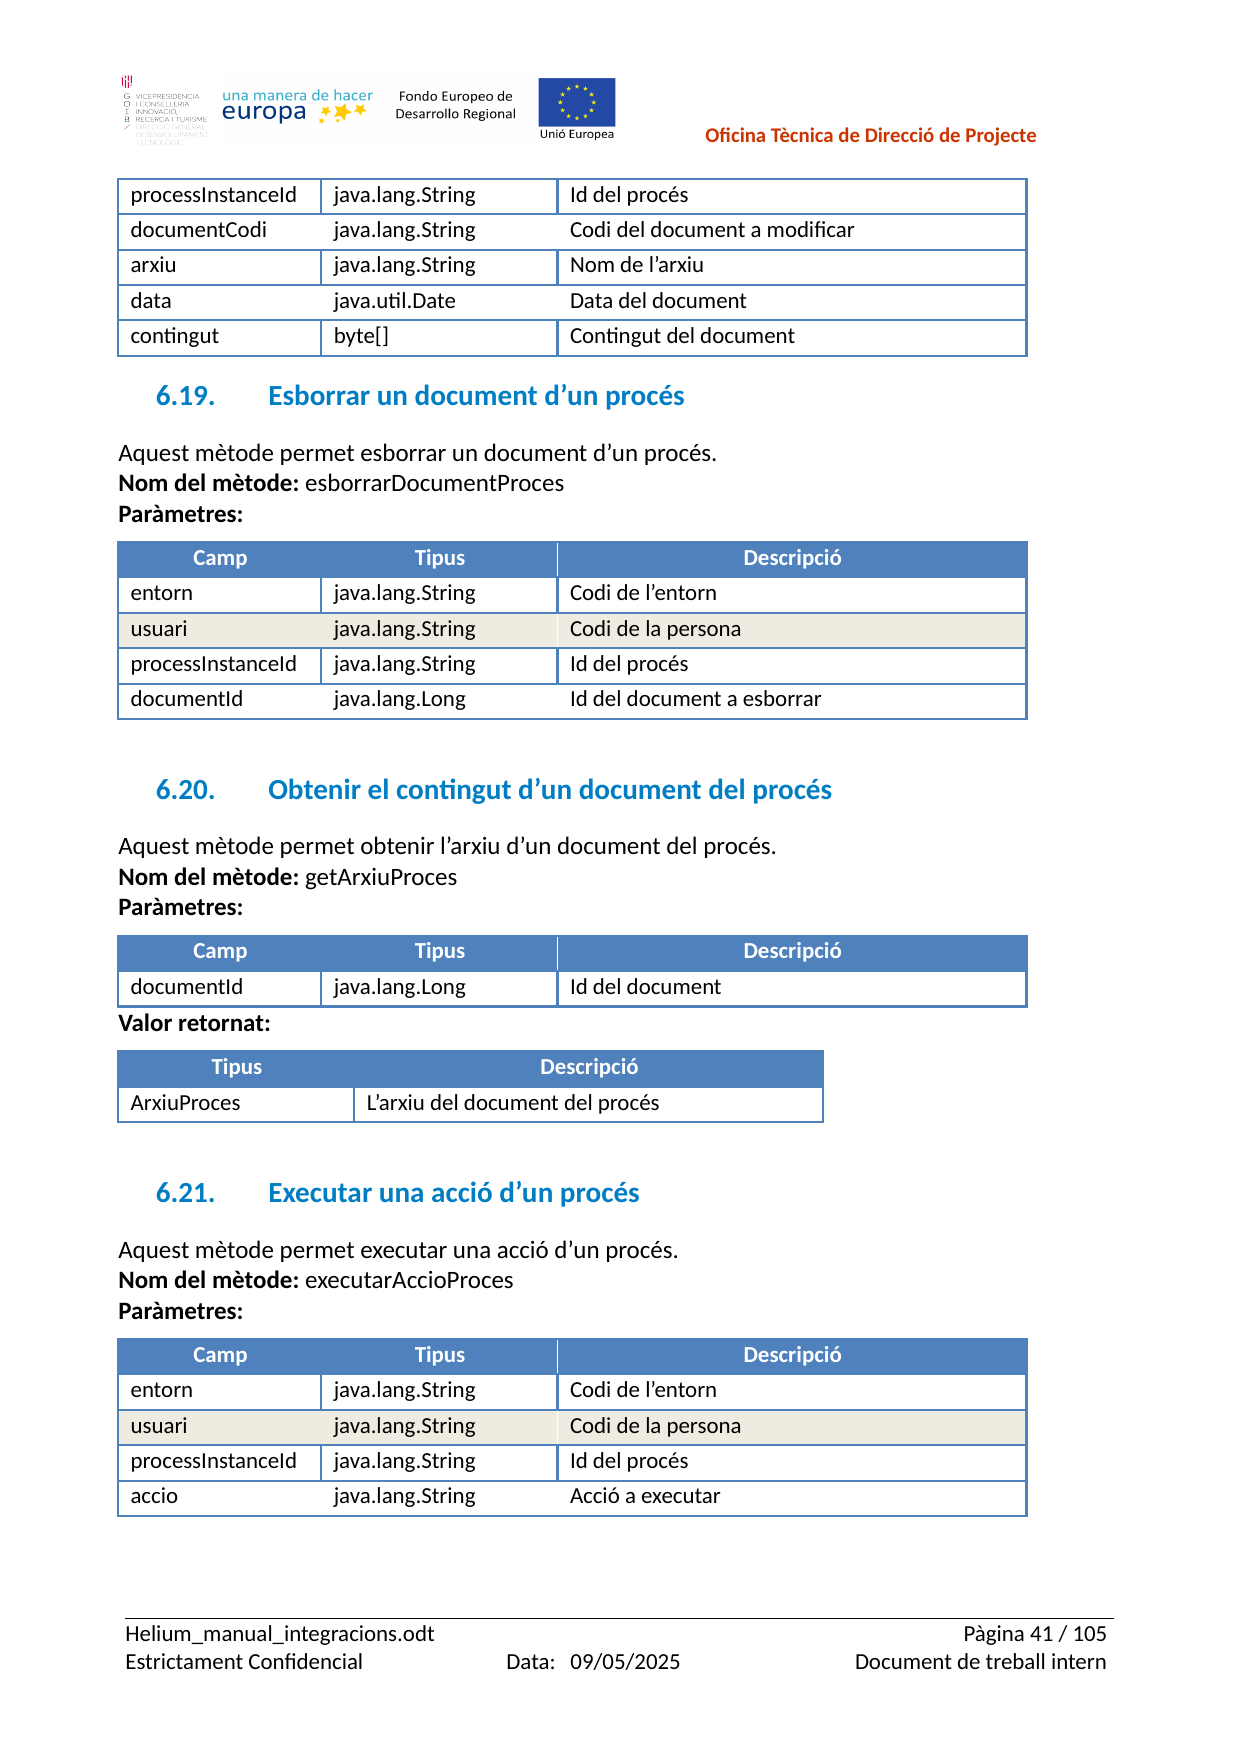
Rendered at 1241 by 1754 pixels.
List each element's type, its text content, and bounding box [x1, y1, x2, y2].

table_header Descripció [558, 543, 1025, 576]
table_cell Codi de l’entorn [559, 1375, 1025, 1409]
text Nom del mètode: executarAccioProces Paràmetres: [118, 1264, 1122, 1325]
table_cell java.lang.Long [321, 685, 557, 718]
table_cell processInstanceId [119, 1446, 320, 1479]
table_cell java.lang.String [322, 1446, 556, 1479]
table_cell Contingut del document [559, 321, 1025, 355]
table_cell java.lang.String [322, 578, 556, 612]
table_header Camp [119, 543, 321, 576]
table_cell java.lang.String [321, 215, 557, 248]
table_cell Codi de la persona [558, 614, 1025, 647]
table_cell Acció a executar [558, 1482, 1025, 1515]
table_cell documentId [119, 685, 321, 718]
table_cell Id del procés [559, 1446, 1025, 1479]
table_cell Id del procés [559, 649, 1025, 682]
table_cell java.util.Date [321, 286, 557, 319]
text Aquest mètode permet obtenir l’arxiu d’un document del procés. [118, 830, 1122, 861]
table_header Camp [119, 937, 321, 970]
table_cell java.lang.String [322, 180, 556, 213]
table_cell processInstanceId [119, 180, 320, 213]
table_cell Nom de l’arxiu [559, 251, 1025, 284]
picture [118, 73, 213, 147]
table_cell Codi de l’entorn [559, 578, 1025, 612]
table_cell contingut [119, 321, 320, 355]
table_header Tipus [119, 1053, 354, 1086]
table_cell Codi del document a modificar [558, 215, 1025, 248]
table_header Tipus [321, 1340, 557, 1373]
table_cell java.lang.String [321, 1482, 557, 1515]
table_cell usuari [119, 614, 321, 647]
table_cell L’arxiu del document del procés [355, 1088, 822, 1121]
table_cell Data del document [558, 286, 1025, 319]
table_cell documentCodi [119, 215, 321, 248]
text Nom del mètode: esborrarDocumentProces Paràmetres: [118, 467, 1122, 528]
table_cell Id del document [559, 972, 1025, 1005]
subtitle Executar una acció d’un procés [156, 1174, 1122, 1210]
table_header Camp [119, 1340, 321, 1373]
text Valor retornat: [118, 1007, 1122, 1038]
text Nom del mètode: getArxiuProces Paràmetres: [118, 861, 1122, 922]
table_cell java.lang.String [322, 649, 556, 682]
table_cell java.lang.String [322, 251, 556, 284]
table_cell usuari [119, 1411, 321, 1444]
table_header Tipus [321, 937, 557, 970]
text Aquest mètode permet esborrar un document d’un procés. [118, 437, 1122, 467]
table_cell java.lang.String [321, 614, 557, 647]
table_cell documentId [119, 972, 320, 1005]
table_cell ArxiuProces [119, 1088, 353, 1121]
table_header Descripció [354, 1053, 822, 1086]
table_cell byte[] [322, 321, 556, 355]
table_cell java.lang.String [322, 1375, 556, 1409]
picture [219, 73, 621, 147]
text Aquest mètode permet executar una acció d’un procés. [118, 1234, 1122, 1264]
table_cell Id del document a esborrar [558, 685, 1025, 718]
table_cell entorn [119, 1375, 320, 1409]
table_cell arxiu [119, 251, 320, 284]
table_cell java.lang.Long [322, 972, 556, 1005]
table_header Descripció [558, 1340, 1025, 1373]
table_cell java.lang.String [321, 1411, 557, 1444]
table_header Tipus [321, 543, 557, 576]
table_cell entorn [119, 578, 320, 612]
subtitle Obtenir el contingut d’un document del procés [156, 771, 1122, 807]
subtitle Esborrar un document d’un procés [156, 377, 1122, 413]
table_cell Id del procés [559, 180, 1025, 213]
table_cell data [119, 286, 321, 319]
table_header Descripció [558, 937, 1025, 970]
table_cell Codi de la persona [558, 1411, 1025, 1444]
table_cell accio [119, 1482, 321, 1515]
table_cell processInstanceId [119, 649, 320, 682]
